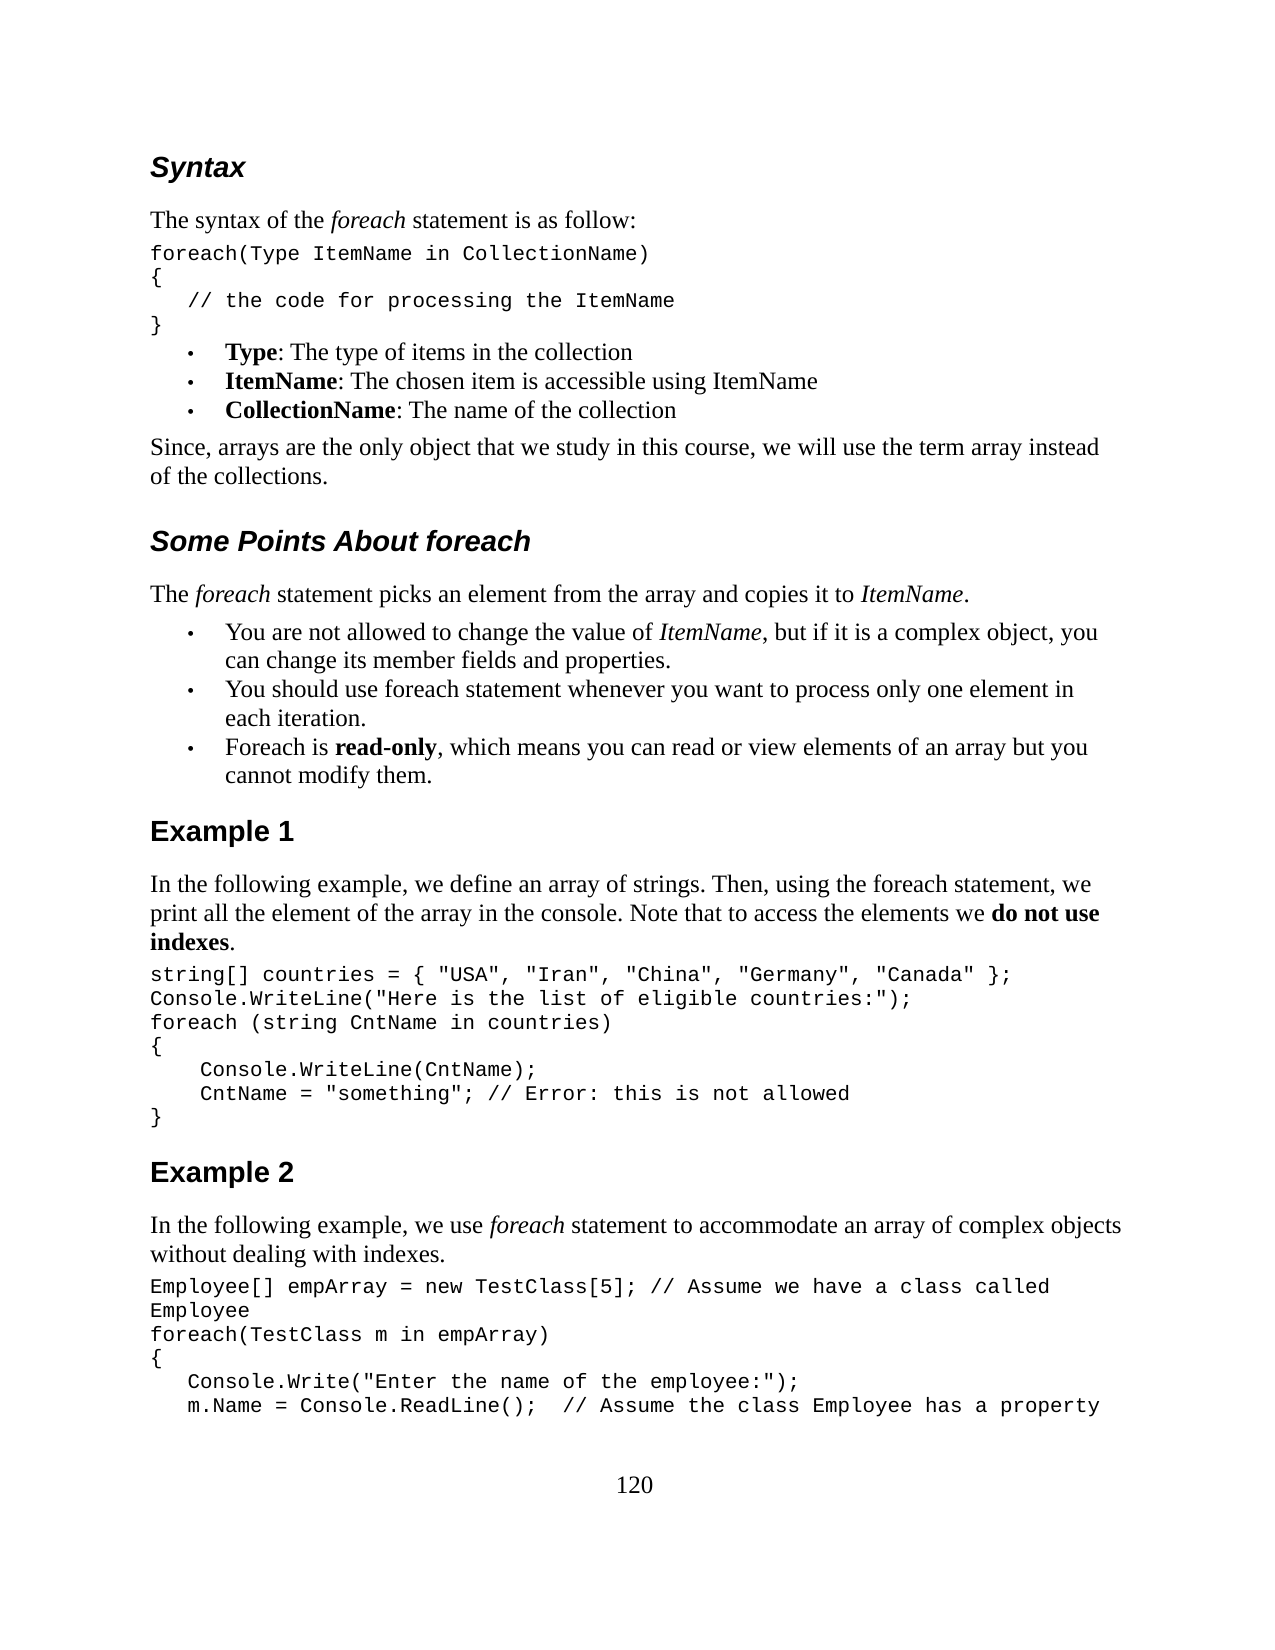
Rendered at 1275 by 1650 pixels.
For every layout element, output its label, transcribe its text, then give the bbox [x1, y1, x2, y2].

list ItemName: The chosen item is accessible using ItemName [187, 366, 1125, 395]
text CntName = "something"; // Error: this is not allowed [150, 1083, 1125, 1106]
text Console.Write("Enter the name of the employee:"); [150, 1371, 1125, 1394]
subtitle Example 2 [150, 1155, 1125, 1188]
list You should use foreach statement whenever you want to process only one element in each iteration. [187, 674, 1125, 732]
text } [150, 314, 1125, 337]
text Employee[] empArray = new TestClass[5]; // Assume we have a class called Employee [150, 1276, 1125, 1324]
text string[] countries = { "USA", "Iran", "China", "Germany", "Canada" }; [150, 964, 1125, 988]
text foreach(TestClass m in empArray) [150, 1324, 1125, 1347]
text In the following example, we define an array of strings. Then, using the foreach statement, we print all the element of the array in the console. Note that to access the elements we do not use indexes. [150, 869, 1125, 955]
text { [150, 1035, 1125, 1059]
text The syntax of the foreach statement is as follow: [150, 205, 1125, 234]
list CollectionName: The name of the collection [187, 395, 1125, 423]
text foreach(Type ItemName in CollectionName) [150, 243, 1125, 266]
text In the following example, we use foreach statement to accommodate an array of complex objects without dealing with indexes. [150, 1210, 1125, 1267]
subtitle Example 1 [150, 814, 1125, 848]
text Since, arrays are the only object that we study in this course, we will use the term array instead of the collections. [150, 432, 1125, 490]
text The foreach statement picks an element from the array and copies it to ItemName. [150, 579, 1125, 608]
text // the code for processing the ItemName [150, 290, 1125, 314]
list Type: The type of items in the collection [187, 337, 1125, 366]
text Console.WriteLine(CntName); [150, 1059, 1125, 1083]
text Console.WriteLine("Here is the list of eligible countries:"); [150, 988, 1125, 1012]
list You are not allowed to change the value of ItemName, but if it is a complex object, you can change its member fields and properties. [187, 617, 1125, 674]
text foreach (string CntName in countries) [150, 1012, 1125, 1035]
text { [150, 1347, 1125, 1371]
text { [150, 266, 1125, 290]
subtitle Some Points About foreach [150, 524, 1125, 557]
text m.Name = Console.ReadLine(); // Assume the class Employee has a property [150, 1394, 1125, 1418]
subtitle Syntax [150, 150, 1125, 183]
text } [150, 1106, 1125, 1130]
list Foreach is read-only, which means you can read or view elements of an array but you cannot modify them. [187, 732, 1125, 789]
